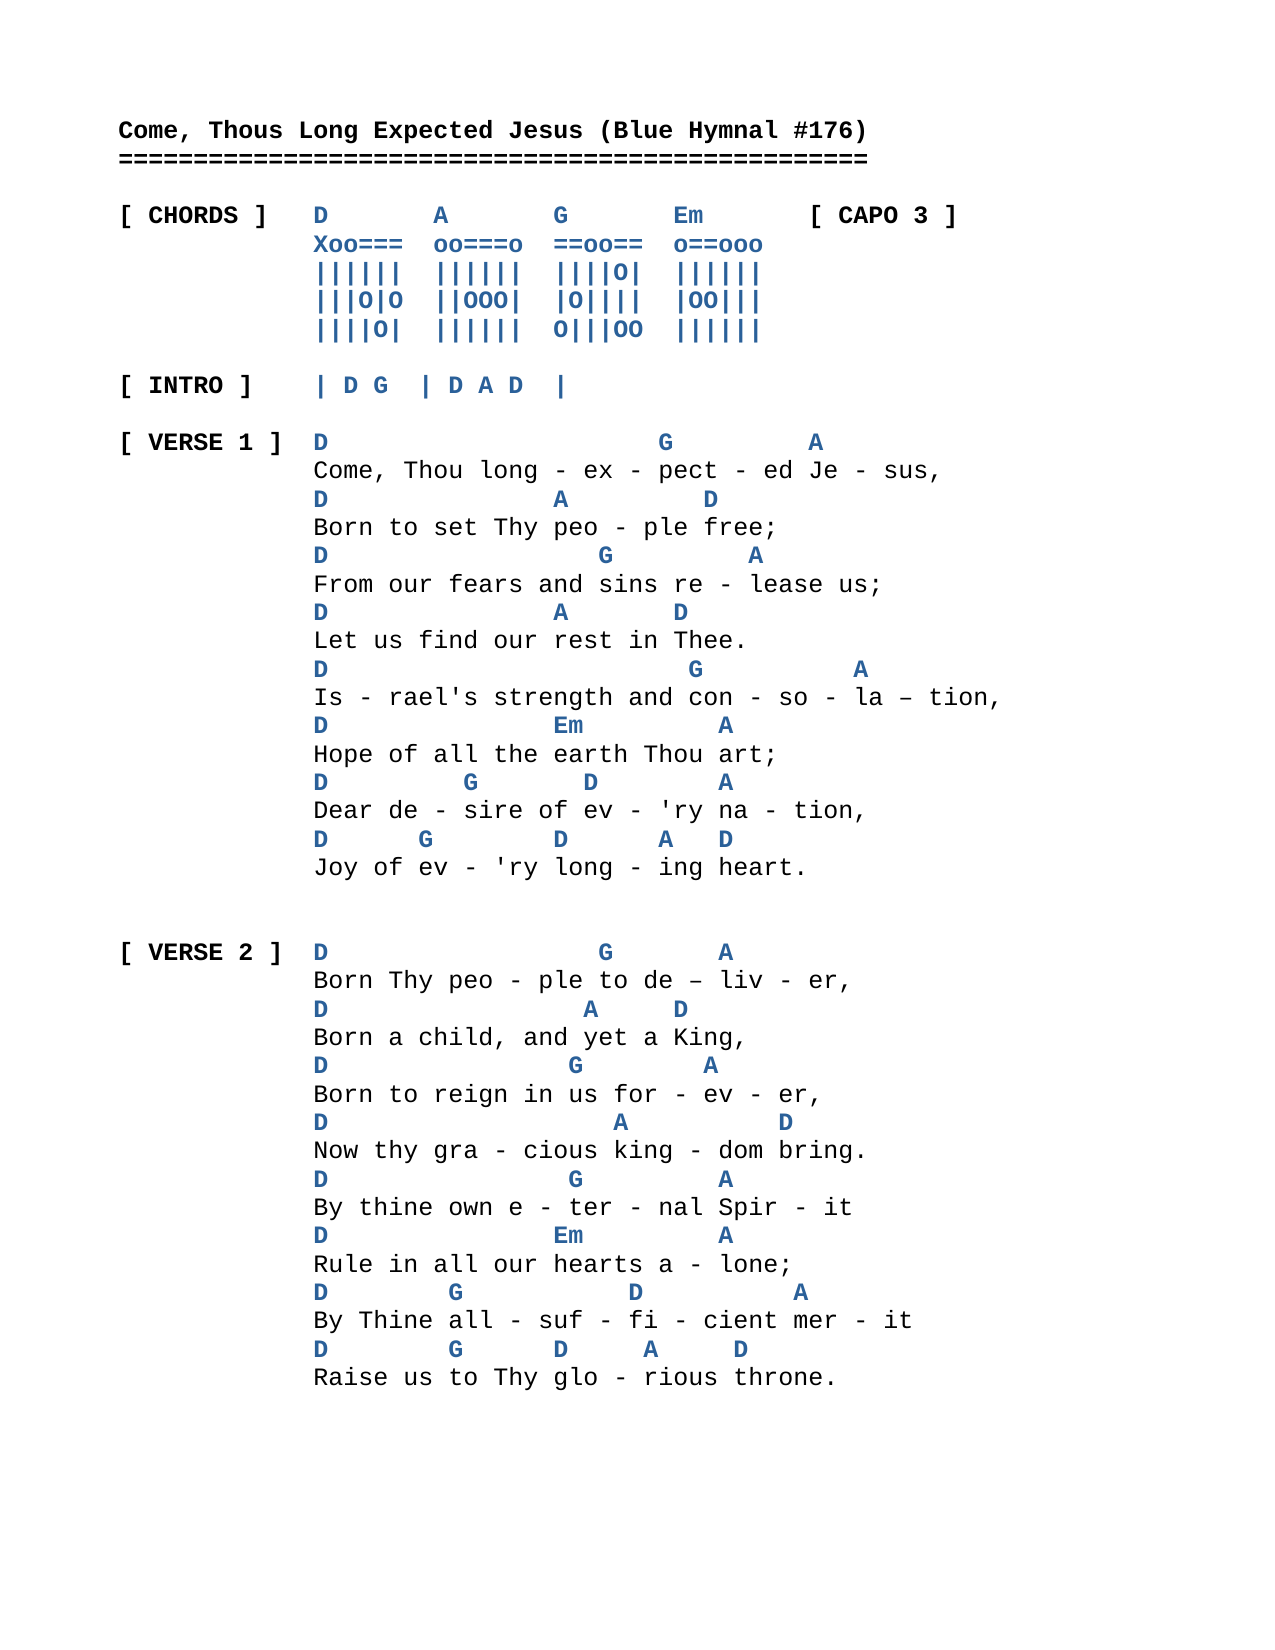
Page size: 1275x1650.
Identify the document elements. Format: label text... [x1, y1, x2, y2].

text Joy of ev - 'ry long - ing heart. [118, 855, 1157, 883]
text Xoo=== oo===o ==oo== o==ooo [118, 231, 1157, 260]
text D Em A [118, 713, 1157, 741]
text ||||O| |||||| O|||OO |||||| [118, 316, 1157, 345]
text [ CHORDS ] D A G Em [ CAPO 3 ] [118, 203, 1157, 231]
text [ VERSE 1 ] D G A [118, 430, 1157, 458]
text Dear de - sire of ev - 'ry na - tion, [118, 798, 1157, 826]
text |||||| |||||| ||||O| |||||| [118, 260, 1157, 288]
text ================================================== [118, 146, 1157, 175]
text D G A [118, 656, 1157, 685]
text D A D [118, 1110, 1157, 1138]
text Rule in all our hearts a - lone; [118, 1251, 1157, 1280]
text D G A [118, 1053, 1157, 1081]
text D A D [118, 486, 1157, 515]
text Now thy gra - cious king - dom bring. [118, 1138, 1157, 1166]
text Let us find our rest in Thee. [118, 628, 1157, 656]
text Born to set Thy peo - ple free; [118, 515, 1157, 543]
text Come, Thous Long Expected Jesus (Blue Hymnal #176) [118, 118, 1157, 146]
text Born a child, and yet a King, [118, 1025, 1157, 1053]
text D G D A D [118, 826, 1157, 855]
text Come, Thou long - ex - pect - ed Je - sus, [118, 458, 1157, 486]
text D G A [118, 1166, 1157, 1195]
text By Thine all - suf - fi - cient mer - it [118, 1308, 1157, 1336]
text D G D A [118, 770, 1157, 798]
text D G D A [118, 1280, 1157, 1308]
text D A D [118, 996, 1157, 1025]
text Hope of all the earth Thou art; [118, 741, 1157, 770]
text By thine own e - ter - nal Spir - it [118, 1195, 1157, 1223]
text D G A [118, 543, 1157, 571]
text [ VERSE 2 ] D G A [118, 940, 1157, 968]
text |||O|O ||OOO| |O|||| |OO||| [118, 288, 1157, 316]
text From our fears and sins re - lease us; [118, 571, 1157, 600]
text Born to reign in us for - ev - er, [118, 1081, 1157, 1110]
text Born Thy peo - ple to de – liv - er, [118, 968, 1157, 996]
text D Em A [118, 1223, 1157, 1251]
text Is - rael's strength and con - so - la – tion, [118, 685, 1157, 713]
text D G D A D [118, 1336, 1157, 1365]
text Raise us to Thy glo - rious throne. [118, 1365, 1157, 1393]
text [ INTRO ] | D G | D A D | [118, 373, 1157, 401]
text D A D [118, 600, 1157, 628]
